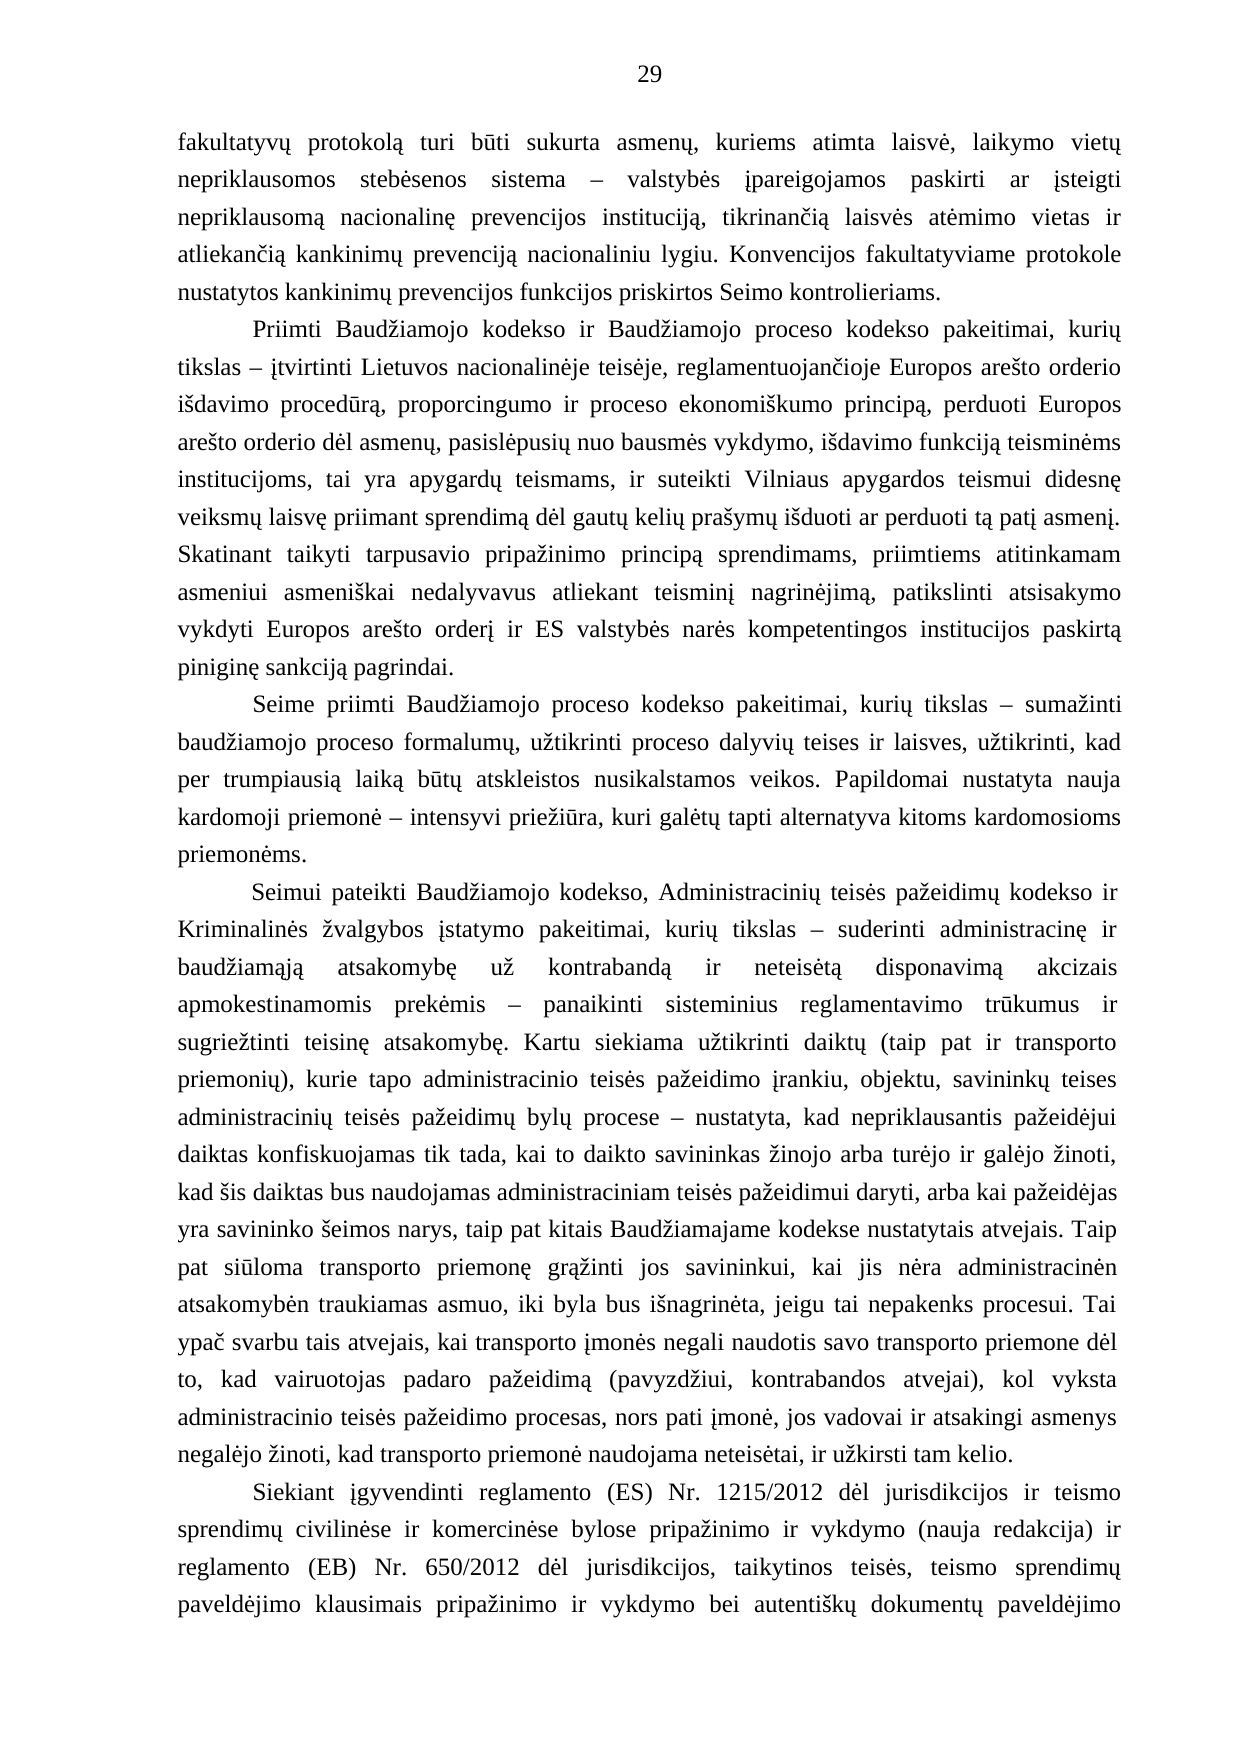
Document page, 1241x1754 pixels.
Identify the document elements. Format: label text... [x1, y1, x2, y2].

text Seime priimti Baudžiamojo proceso kodekso pakeitimai, kurių tikslas – sumažinti baudžiamojo proceso formalumų, užtikrinti proceso dalyvių teises ir laisves, užtikrinti, kad per trumpiausią laiką būtų atskleistos nusikalstamos veikos. Papildomai nustatyta nauja kardomoji priemonė – intensyvi priežiūra, kuri galėtų tapti alternatyva kitoms kardomosioms priemonėms. [177, 681, 1122, 868]
text Siekiant įgyvendinti reglamento (ES) Nr. 1215/2012 dėl jurisdikcijos ir teismo sprendimų civilinėse ir komercinėse bylose pripažinimo ir vykdymo (nauja redakcija) ir reglamento (EB) Nr. 650/2012 dėl jurisdikcijos, taikytinos teisės, teismo sprendimų paveldėjimo klausimais pripažinimo ir vykdymo bei autentiškų dokumentų paveldėjimo [177, 1468, 1122, 1618]
text Priimti Baudžiamojo kodekso ir Baudžiamojo proceso kodekso pakeitimai, kurių tikslas – įtvirtinti Lietuvos nacionalinėje teisėje, reglamentuojančioje Europos arešto orderio išdavimo procedūrą, proporcingumo ir proceso ekonomiškumo principą, perduoti Europos arešto orderio dėl asmenų, pasislėpusių nuo bausmės vykdymo, išdavimo funkciją teisminėms institucijoms, tai yra apygardų teismams, ir suteikti Vilniaus apygardos teismui didesnę veiksmų laisvę priimant sprendimą dėl gautų kelių prašymų išduoti ar perduoti tą patį asmenį. Skatinant taikyti tarpusavio pripažinimo principą sprendimams, priimtiems atitinkamam asmeniui asmeniškai nedalyvavus atliekant teisminį nagrinėjimą, patikslinti atsisakymo vykdyti Europos arešto orderį ir ES valstybės narės kompetentingos institucijos paskirtą piniginę sankciją pagrindai. [177, 306, 1122, 681]
text fakultatyvų protokolą turi būti sukurta asmenų, kuriems atimta laisvė, laikymo vietų nepriklausomos stebėsenos sistema – valstybės įpareigojamos paskirti ar įsteigti nepriklausomą nacionalinę prevencijos instituciją, tikrinančią laisvės atėmimo vietas ir atliekančią kankinimų prevenciją nacionaliniu lygiu. Konvencijos fakultatyviame protokole nustatytos kankinimų prevencijos funkcijos priskirtos Seimo kontrolieriams. [177, 118, 1122, 306]
text Seimui pateikti Baudžiamojo kodekso, Administracinių teisės pažeidimų kodekso ir Kriminalinės žvalgybos įstatymo pakeitimai, kurių tikslas – suderinti administracinę ir baudžiamąją atsakomybę už kontrabandą ir neteisėtą disponavimą akcizais apmokestinamomis prekėmis – panaikinti sisteminius reglamentavimo trūkumus ir sugriežtinti teisinę atsakomybę. Kartu siekiama užtikrinti daiktų (taip pat ir transporto priemonių), kurie tapo administracinio teisės pažeidimo įrankiu, objektu, savininkų teises administracinių teisės pažeidimų bylų procese – nustatyta, kad nepriklausantis pažeidėjui daiktas konfiskuojamas tik tada, kai to daikto savininkas žinojo arba turėjo ir galėjo žinoti, kad šis daiktas bus naudojamas administraciniam teisės pažeidimui daryti, arba kai pažeidėjas yra savininko šeimos narys, taip pat kitais Baudžiamajame kodekse nustatytais atvejais. Taip pat siūloma transporto priemonę grąžinti jos savininkui, kai jis nėra administracinėn atsakomybėn traukiamas asmuo, iki byla bus išnagrinėta, jeigu tai nepakenks procesui. Tai ypač svarbu tais atvejais, kai transporto įmonės negali naudotis savo transporto priemone dėl to, kad vairuotojas padaro pažeidimą (pavyzdžiui, kontrabandos atvejai), kol vyksta administracinio teisės pažeidimo procesas, nors pati įmonė, jos vadovai ir atsakingi asmenys negalėjo žinoti, kad transporto priemonė naudojama neteisėtai, ir užkirsti tam kelio. [177, 868, 1118, 1468]
